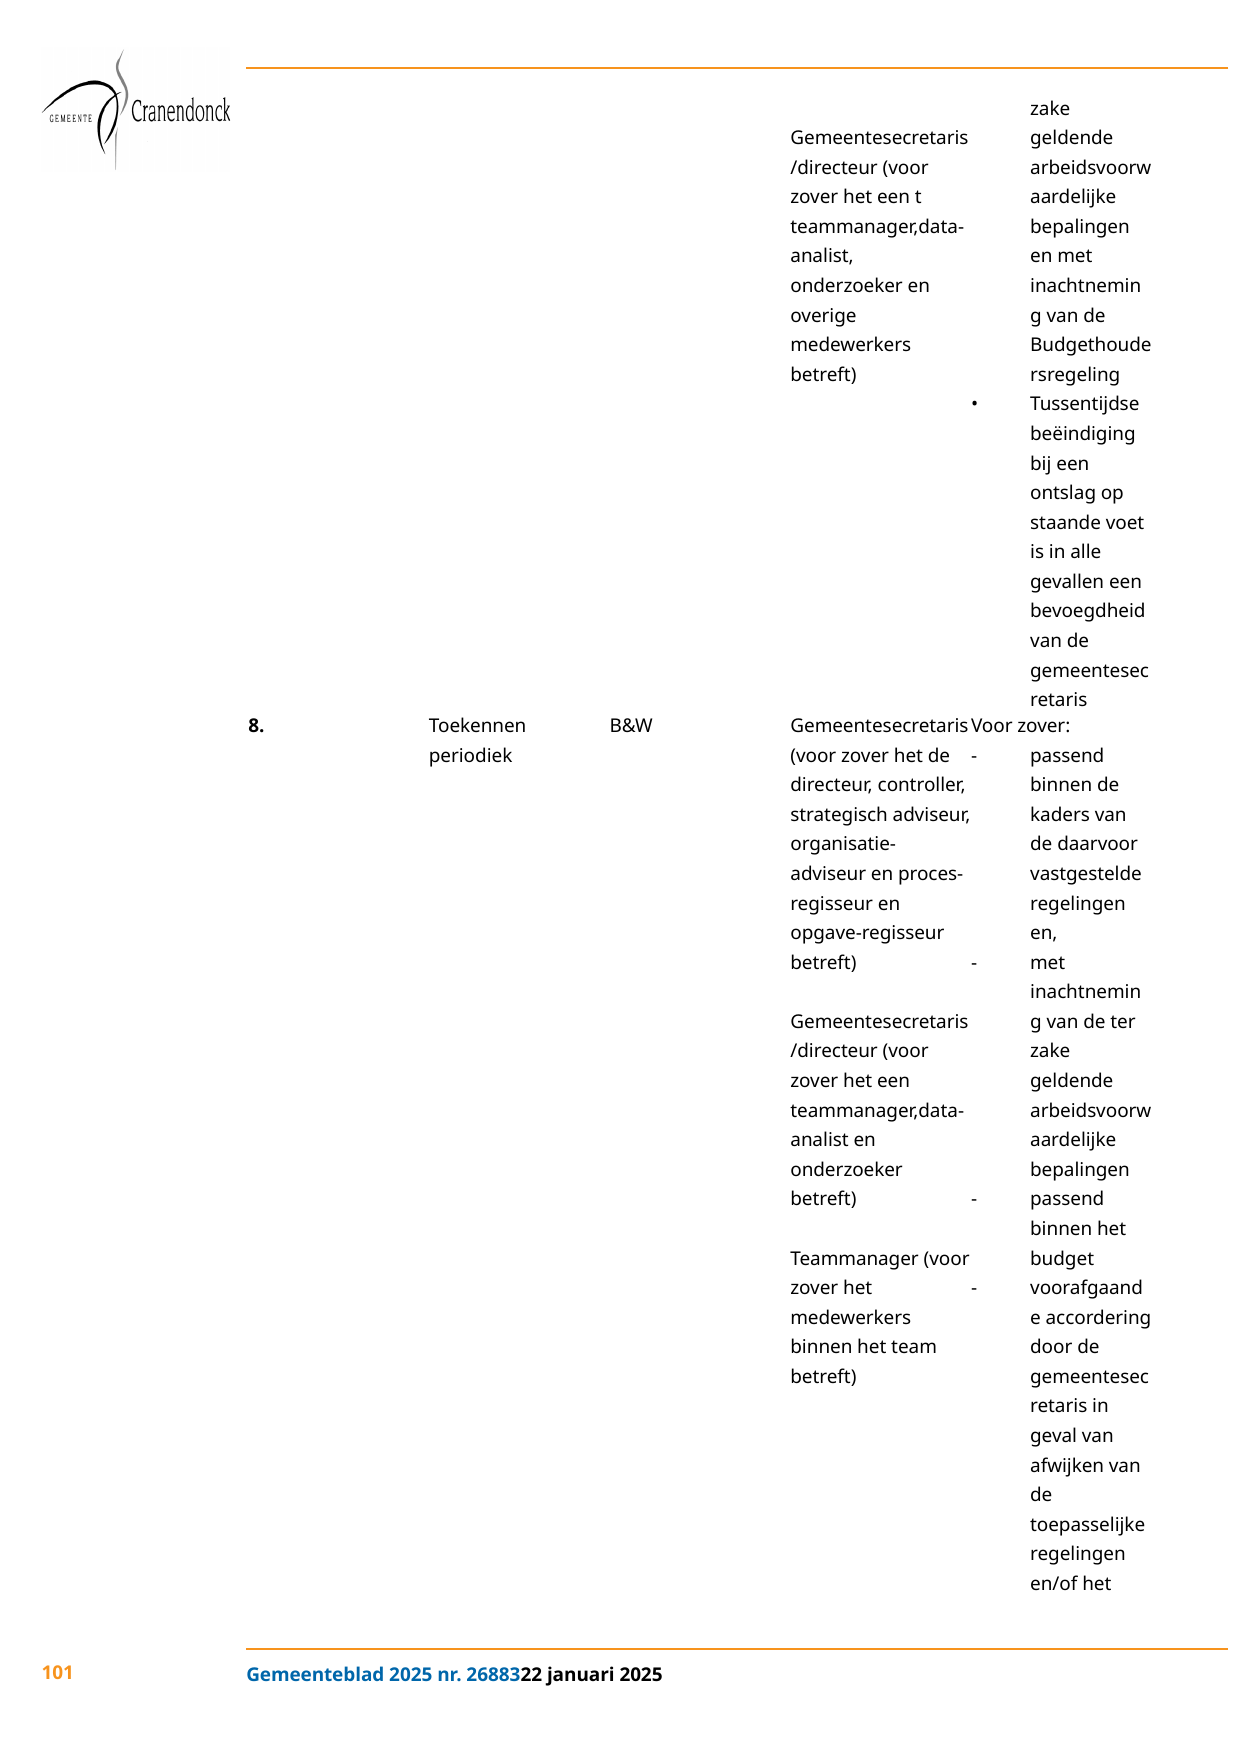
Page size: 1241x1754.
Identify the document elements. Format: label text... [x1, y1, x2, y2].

table_cell Voor zover: passend binnen de kaders van de daarvoor vastgestelde regelingen en, met inachtneming van de ter zake geldende arbeidsvoorwaardelijke bepalingen passend binnen het budget voorafgaande accordering door de gemeentesecretaris in geval van afwijken van de toepasselijke regelingen en/of het [971, 712, 1152, 1596]
picture [41, 47, 231, 172]
table_cell [248, 95, 429, 712]
table_cell B&W [609, 712, 790, 1596]
table_cell [609, 95, 790, 712]
table_cell [429, 95, 609, 712]
table_cell Gemeentesecretaris (voor zover het de directeur, controller, strategisch adviseur, organisatie-adviseur en proces-regisseur en opgave-regisseur betreft) Gemeentesecretaris/directeur (voor zover het een teammanager,data-analist en onderzoeker betreft) Teammanager (voor zover het medewerkers binnen het team betreft) [790, 712, 971, 1596]
table_cell Toekennen periodiek [429, 712, 609, 1596]
table_cell Gemeentesecretaris/directeur (voor zover het een t teammanager,data-analist, onderzoeker en overige medewerkers betreft) [790, 95, 971, 712]
table_cell zake geldende arbeidsvoorwaardelijke bepalingen en met inachtneming van de Budgethoudersregeling Tussentijdse beëindiging bij een ontslag op staande voet is in alle gevallen een bevoegdheid van de gemeentesecretaris [971, 95, 1152, 712]
table_cell 8. [248, 712, 429, 1596]
